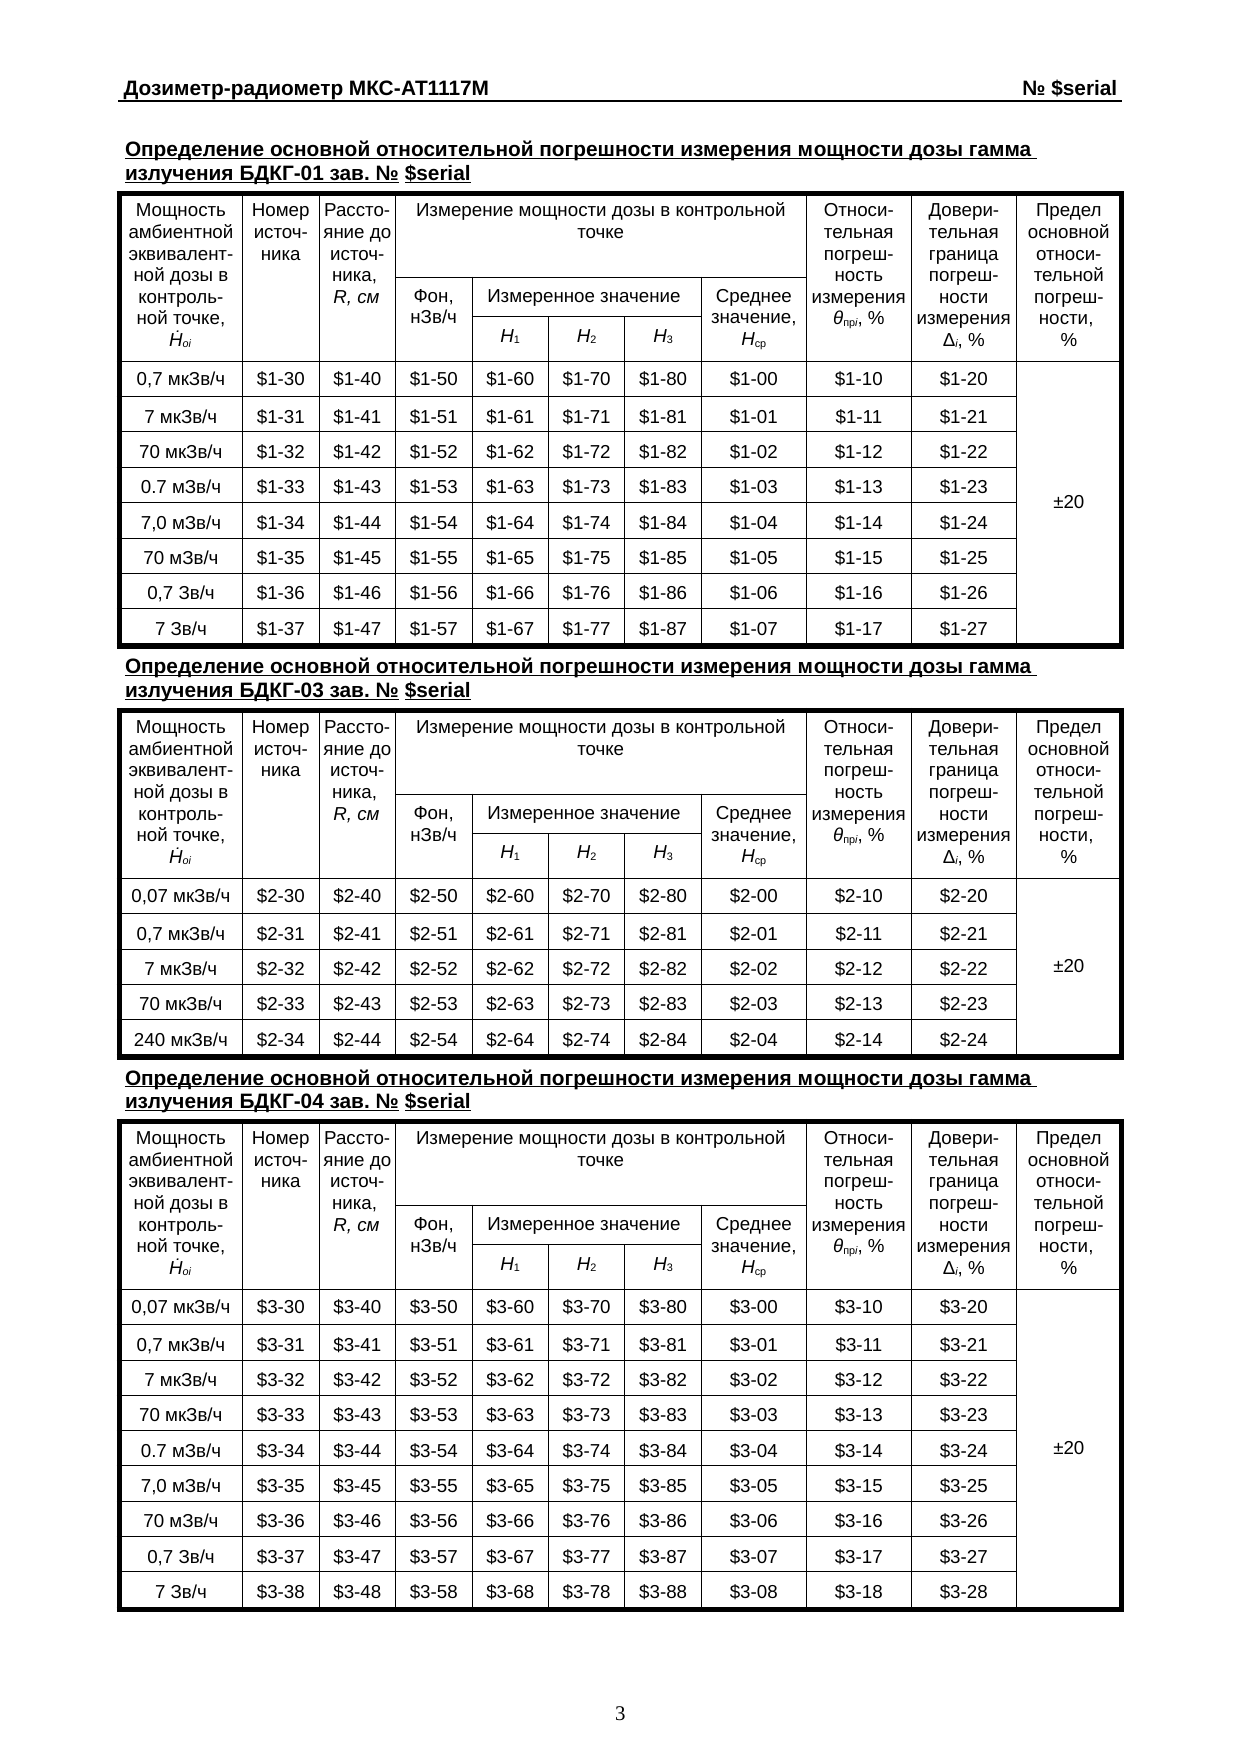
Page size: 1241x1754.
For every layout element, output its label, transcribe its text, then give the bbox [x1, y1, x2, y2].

table_cell $1-47 [320, 609, 395, 643]
table_cell $2-11 [807, 914, 911, 948]
table_cell $1-57 [396, 609, 472, 643]
table_cell Измеренное значение [473, 1206, 701, 1244]
table_cell $3-76 [549, 1502, 624, 1536]
table_cell 7 Зв/ч [122, 609, 242, 643]
table_cell $2-32 [243, 950, 319, 984]
table_cell 7 мкЗв/ч [122, 397, 242, 431]
table_cell $1-64 [473, 503, 548, 537]
table_cell $2-74 [549, 1020, 624, 1054]
table_cell $3-57 [396, 1537, 472, 1571]
table_cell $2-23 [912, 985, 1016, 1019]
table_cell $1-67 [473, 609, 548, 643]
table_cell $2-04 [702, 1020, 806, 1054]
table_cell H3 [625, 317, 701, 361]
table_cell $1-22 [912, 432, 1016, 467]
table_cell $1-82 [625, 432, 701, 467]
table_cell $2-50 [396, 879, 472, 913]
table_cell 70 мЗв/ч [122, 539, 242, 573]
table_cell $2-72 [549, 950, 624, 984]
table_cell $3-48 [320, 1572, 395, 1607]
table_cell $3-86 [625, 1502, 701, 1536]
table_cell $3-77 [549, 1537, 624, 1571]
table_cell $3-40 [320, 1290, 395, 1324]
table_cell Мощность амбиентной эквивалент-ной дозы в контроль- ной точке, Ḣoi [122, 196, 242, 361]
table_cell $2-70 [549, 879, 624, 913]
table_cell $1-40 [320, 362, 395, 396]
table_cell $1-04 [702, 503, 806, 537]
table_cell $3-63 [473, 1396, 548, 1430]
table_cell $3-38 [243, 1572, 319, 1607]
table_cell $3-84 [625, 1431, 701, 1465]
table_cell $1-62 [473, 432, 548, 467]
table_cell Относи-тельная погреш-ность измерения θпрi, % [807, 713, 911, 878]
table_cell $2-02 [702, 950, 806, 984]
table_cell $3-14 [807, 1431, 911, 1465]
table_cell $3-11 [807, 1325, 911, 1359]
table_cell Предел основной относи-тельной погреш-ности, % [1017, 196, 1119, 361]
table_cell Рассто-яние до источ-ника, R, см [320, 1124, 395, 1289]
table_cell H1 [473, 1245, 548, 1289]
table_cell $2-14 [807, 1020, 911, 1054]
table_cell $3-18 [807, 1572, 911, 1607]
table_cell $3-87 [625, 1537, 701, 1571]
table_cell $3-62 [473, 1361, 548, 1395]
table_cell $1-53 [396, 468, 472, 502]
table_cell $3-37 [243, 1537, 319, 1571]
table_cell $3-07 [702, 1537, 806, 1571]
table_cell Номер источ-ника [243, 196, 319, 361]
table_cell $3-35 [243, 1466, 319, 1501]
table_cell $1-13 [807, 468, 911, 502]
table_cell $3-85 [625, 1466, 701, 1501]
table_cell $1-71 [549, 397, 624, 431]
table_cell Довери-тельная граница погреш-ности измерения Δi, % [912, 713, 1016, 878]
table_cell $1-26 [912, 574, 1016, 608]
table_cell $2-20 [912, 879, 1016, 913]
table_cell $1-70 [549, 362, 624, 396]
table_cell $2-81 [625, 914, 701, 948]
table_cell $3-74 [549, 1431, 624, 1465]
table_cell $3-26 [912, 1502, 1016, 1536]
table_cell $3-50 [396, 1290, 472, 1324]
table_cell $3-80 [625, 1290, 701, 1324]
table_cell $2-61 [473, 914, 548, 948]
table_cell $1-44 [320, 503, 395, 537]
table_cell 7,0 мЗв/ч [122, 1466, 242, 1501]
table_cell $3-72 [549, 1361, 624, 1395]
table_cell $2-40 [320, 879, 395, 913]
table_cell Среднее значение, Hср [702, 795, 806, 878]
table_cell $1-74 [549, 503, 624, 537]
table_cell Измерение мощности дозы в контрольной точке [396, 713, 806, 793]
table_cell $3-55 [396, 1466, 472, 1501]
table_cell $3-44 [320, 1431, 395, 1465]
table_cell $3-46 [320, 1502, 395, 1536]
table_cell Номер источ-ника [243, 713, 319, 878]
table_cell $3-83 [625, 1396, 701, 1430]
table_cell $3-73 [549, 1396, 624, 1430]
table_cell $1-84 [625, 503, 701, 537]
table_cell H1 [473, 834, 548, 878]
table_cell 0,7 Зв/ч [122, 574, 242, 608]
table_cell $3-32 [243, 1361, 319, 1395]
table_cell 0.7 мЗв/ч [122, 1431, 242, 1465]
table_cell $3-68 [473, 1572, 548, 1607]
table_cell $1-33 [243, 468, 319, 502]
table_cell $2-44 [320, 1020, 395, 1054]
table_cell $3-65 [473, 1466, 548, 1501]
table_cell $1-66 [473, 574, 548, 608]
table_cell $3-43 [320, 1396, 395, 1430]
table_cell $3-04 [702, 1431, 806, 1465]
table_cell $1-23 [912, 468, 1016, 502]
table_cell $1-21 [912, 397, 1016, 431]
table_cell H3 [625, 834, 701, 878]
table_cell $1-27 [912, 609, 1016, 643]
table_cell $3-05 [702, 1466, 806, 1501]
table_cell 70 мкЗв/ч [122, 985, 242, 1019]
table_cell $3-03 [702, 1396, 806, 1430]
table_cell $1-41 [320, 397, 395, 431]
table_cell $3-12 [807, 1361, 911, 1395]
table_cell Фон, нЗв/ч [396, 278, 472, 361]
table_cell Относи-тельная погреш-ность измерения θпрi, % [807, 196, 911, 361]
table_cell $1-07 [702, 609, 806, 643]
table_cell $1-80 [625, 362, 701, 396]
table_cell $3-20 [912, 1290, 1016, 1324]
table_cell 0,7 Зв/ч [122, 1537, 242, 1571]
table_cell $2-30 [243, 879, 319, 913]
table_cell $1-12 [807, 432, 911, 467]
table_cell $2-82 [625, 950, 701, 984]
table_cell $2-63 [473, 985, 548, 1019]
table_cell $1-00 [702, 362, 806, 396]
table_cell Предел основной относи-тельной погреш-ности, % [1017, 1124, 1119, 1289]
table_cell $1-76 [549, 574, 624, 608]
table_cell $1-73 [549, 468, 624, 502]
table_cell $3-34 [243, 1431, 319, 1465]
table_cell $3-61 [473, 1325, 548, 1359]
table_cell $3-22 [912, 1361, 1016, 1395]
table_cell $2-52 [396, 950, 472, 984]
table_cell $1-16 [807, 574, 911, 608]
table_cell Измеренное значение [473, 795, 701, 833]
table_cell $1-50 [396, 362, 472, 396]
table_cell $3-06 [702, 1502, 806, 1536]
table_cell $1-17 [807, 609, 911, 643]
table_cell $3-51 [396, 1325, 472, 1359]
table_cell $2-60 [473, 879, 548, 913]
table_cell $1-05 [702, 539, 806, 573]
table_cell H2 [549, 1245, 624, 1289]
table_header Определение основной относительной погрешности измерения мощности дозы гамма излучения БДКГ-04 зав. № $serial [119, 1060, 1121, 1119]
table_cell $1-63 [473, 468, 548, 502]
table_cell $1-11 [807, 397, 911, 431]
table_cell $1-43 [320, 468, 395, 502]
table_cell Фон, нЗв/ч [396, 1206, 472, 1289]
table_cell $3-25 [912, 1466, 1016, 1501]
table_cell $2-31 [243, 914, 319, 948]
table_cell $1-52 [396, 432, 472, 467]
table_cell $1-87 [625, 609, 701, 643]
table_cell $1-42 [320, 432, 395, 467]
table_cell Измерение мощности дозы в контрольной точке [396, 196, 806, 277]
table_cell $3-42 [320, 1361, 395, 1395]
table_cell H3 [625, 1245, 701, 1289]
table_cell 7,0 мЗв/ч [122, 503, 242, 537]
table_cell ±20 [1017, 1290, 1119, 1607]
table_cell $2-41 [320, 914, 395, 948]
table_cell Измеренное значение [473, 278, 701, 316]
table_cell $1-14 [807, 503, 911, 537]
table_cell 7 Зв/ч [122, 1572, 242, 1607]
table_cell H2 [549, 317, 624, 361]
table_cell $1-77 [549, 609, 624, 643]
table_cell Среднее значение, Hср [702, 1206, 806, 1289]
table_cell $1-06 [702, 574, 806, 608]
table_cell H1 [473, 317, 548, 361]
table_cell $3-70 [549, 1290, 624, 1324]
table_cell 0,07 мкЗв/ч [122, 1290, 242, 1324]
table_cell $1-56 [396, 574, 472, 608]
table_cell $1-61 [473, 397, 548, 431]
table_cell $1-55 [396, 539, 472, 573]
table_cell $1-65 [473, 539, 548, 573]
table_cell Среднее значение, Hср [702, 278, 806, 361]
table_cell $2-54 [396, 1020, 472, 1054]
table_cell $3-17 [807, 1537, 911, 1571]
table_cell $3-82 [625, 1361, 701, 1395]
table_cell $3-71 [549, 1325, 624, 1359]
table_cell $1-83 [625, 468, 701, 502]
table_cell Мощность амбиентной эквивалент-ной дозы в контроль- ной точке, Ḣoi [122, 713, 242, 878]
table_cell $2-12 [807, 950, 911, 984]
table_cell $2-24 [912, 1020, 1016, 1054]
table_cell Относи-тельная погреш-ность измерения θпрi, % [807, 1124, 911, 1289]
table_cell $2-83 [625, 985, 701, 1019]
table_cell ±20 [1017, 879, 1119, 1054]
table_cell 0,07 мкЗв/ч [122, 879, 242, 913]
table_cell $3-13 [807, 1396, 911, 1430]
table_cell $3-00 [702, 1290, 806, 1324]
table_cell $3-64 [473, 1431, 548, 1465]
table_cell $2-43 [320, 985, 395, 1019]
table_cell Номер источ-ника [243, 1124, 319, 1289]
table_cell $1-54 [396, 503, 472, 537]
table_cell $2-64 [473, 1020, 548, 1054]
table_cell $1-46 [320, 574, 395, 608]
table_cell $1-75 [549, 539, 624, 573]
table_cell $3-78 [549, 1572, 624, 1607]
table_cell $3-52 [396, 1361, 472, 1395]
table_cell $3-27 [912, 1537, 1016, 1571]
table_cell Фон, нЗв/ч [396, 795, 472, 878]
table_cell $2-84 [625, 1020, 701, 1054]
table_cell $3-45 [320, 1466, 395, 1501]
table_cell $3-08 [702, 1572, 806, 1607]
table_cell $3-10 [807, 1290, 911, 1324]
table_cell $2-71 [549, 914, 624, 948]
table_cell $3-56 [396, 1502, 472, 1536]
table_cell $3-02 [702, 1361, 806, 1395]
table_cell $2-22 [912, 950, 1016, 984]
table_cell $1-32 [243, 432, 319, 467]
table_cell $2-01 [702, 914, 806, 948]
table_cell $1-72 [549, 432, 624, 467]
table_cell $2-53 [396, 985, 472, 1019]
table_cell $3-01 [702, 1325, 806, 1359]
table_cell $3-36 [243, 1502, 319, 1536]
table_cell Предел основной относи-тельной погреш-ности, % [1017, 713, 1119, 878]
table_cell $1-51 [396, 397, 472, 431]
table_cell $3-30 [243, 1290, 319, 1324]
table_cell $3-21 [912, 1325, 1016, 1359]
table_cell $2-10 [807, 879, 911, 913]
table_cell $1-85 [625, 539, 701, 573]
table_cell $3-31 [243, 1325, 319, 1359]
table_cell $2-73 [549, 985, 624, 1019]
table_cell $3-24 [912, 1431, 1016, 1465]
table_cell $2-33 [243, 985, 319, 1019]
table_cell $3-60 [473, 1290, 548, 1324]
table_cell Мощность амбиентной эквивалент-ной дозы в контроль- ной точке, Ḣoi [122, 1124, 242, 1289]
table_cell $1-10 [807, 362, 911, 396]
table_cell ±20 [1017, 362, 1119, 643]
table_cell $3-16 [807, 1502, 911, 1536]
table_cell $3-67 [473, 1537, 548, 1571]
table_cell Довери-тельная граница погреш-ности измерения Δi, % [912, 196, 1016, 361]
table_cell 70 мкЗв/ч [122, 1396, 242, 1430]
table_cell 0.7 мЗв/ч [122, 468, 242, 502]
table_cell Рассто-яние до источ-ника, R, см [320, 713, 395, 878]
table_cell $2-62 [473, 950, 548, 984]
table_cell $2-00 [702, 879, 806, 913]
table_cell $2-80 [625, 879, 701, 913]
table_cell $3-54 [396, 1431, 472, 1465]
table_cell $1-25 [912, 539, 1016, 573]
table_cell 0,7 мкЗв/ч [122, 362, 242, 396]
table_cell H2 [549, 834, 624, 878]
table_cell 7 мкЗв/ч [122, 1361, 242, 1395]
table_cell $1-86 [625, 574, 701, 608]
table_cell $3-75 [549, 1466, 624, 1501]
table_cell $2-21 [912, 914, 1016, 948]
table_cell $1-20 [912, 362, 1016, 396]
table_cell $1-36 [243, 574, 319, 608]
table_cell $2-42 [320, 950, 395, 984]
table_cell $3-53 [396, 1396, 472, 1430]
table_cell Рассто-яние до источ-ника, R, см [320, 196, 395, 361]
table_cell $1-45 [320, 539, 395, 573]
table_cell $1-37 [243, 609, 319, 643]
table_cell 240 мкЗв/ч [122, 1020, 242, 1054]
table_cell $1-03 [702, 468, 806, 502]
table_cell $3-28 [912, 1572, 1016, 1607]
table_cell $1-15 [807, 539, 911, 573]
table_cell 7 мкЗв/ч [122, 950, 242, 984]
table_cell $1-01 [702, 397, 806, 431]
table_cell $2-51 [396, 914, 472, 948]
table_cell Довери-тельная граница погреш-ности измерения Δi, % [912, 1124, 1016, 1289]
table_cell $1-02 [702, 432, 806, 467]
table_header Определение основной относительной погрешности измерения мощности дозы гамма излучения БДКГ-03 зав. № $serial [119, 649, 1121, 708]
table_cell $1-30 [243, 362, 319, 396]
table_cell $2-03 [702, 985, 806, 1019]
table_cell $2-13 [807, 985, 911, 1019]
table_cell $3-23 [912, 1396, 1016, 1430]
table_cell $3-33 [243, 1396, 319, 1430]
table_cell $1-34 [243, 503, 319, 537]
table_header Определение основной относительной погрешности измерения мощности дозы гамма излучения БДКГ-01 зав. № $serial [119, 132, 1121, 191]
table_cell $3-15 [807, 1466, 911, 1501]
table_cell $3-66 [473, 1502, 548, 1536]
table_cell $2-34 [243, 1020, 319, 1054]
table_cell $1-31 [243, 397, 319, 431]
table_cell $3-41 [320, 1325, 395, 1359]
table_cell 70 мЗв/ч [122, 1502, 242, 1536]
table_cell $3-47 [320, 1537, 395, 1571]
table_cell Измерение мощности дозы в контрольной точке [396, 1124, 806, 1204]
table_cell $3-58 [396, 1572, 472, 1607]
table_cell 0,7 мкЗв/ч [122, 1325, 242, 1359]
table_cell 0,7 мкЗв/ч [122, 914, 242, 948]
table_cell $3-81 [625, 1325, 701, 1359]
table_cell $1-35 [243, 539, 319, 573]
table_cell $3-88 [625, 1572, 701, 1607]
table_cell $1-24 [912, 503, 1016, 537]
table_cell 70 мкЗв/ч [122, 432, 242, 467]
table_cell $1-60 [473, 362, 548, 396]
table_cell $1-81 [625, 397, 701, 431]
